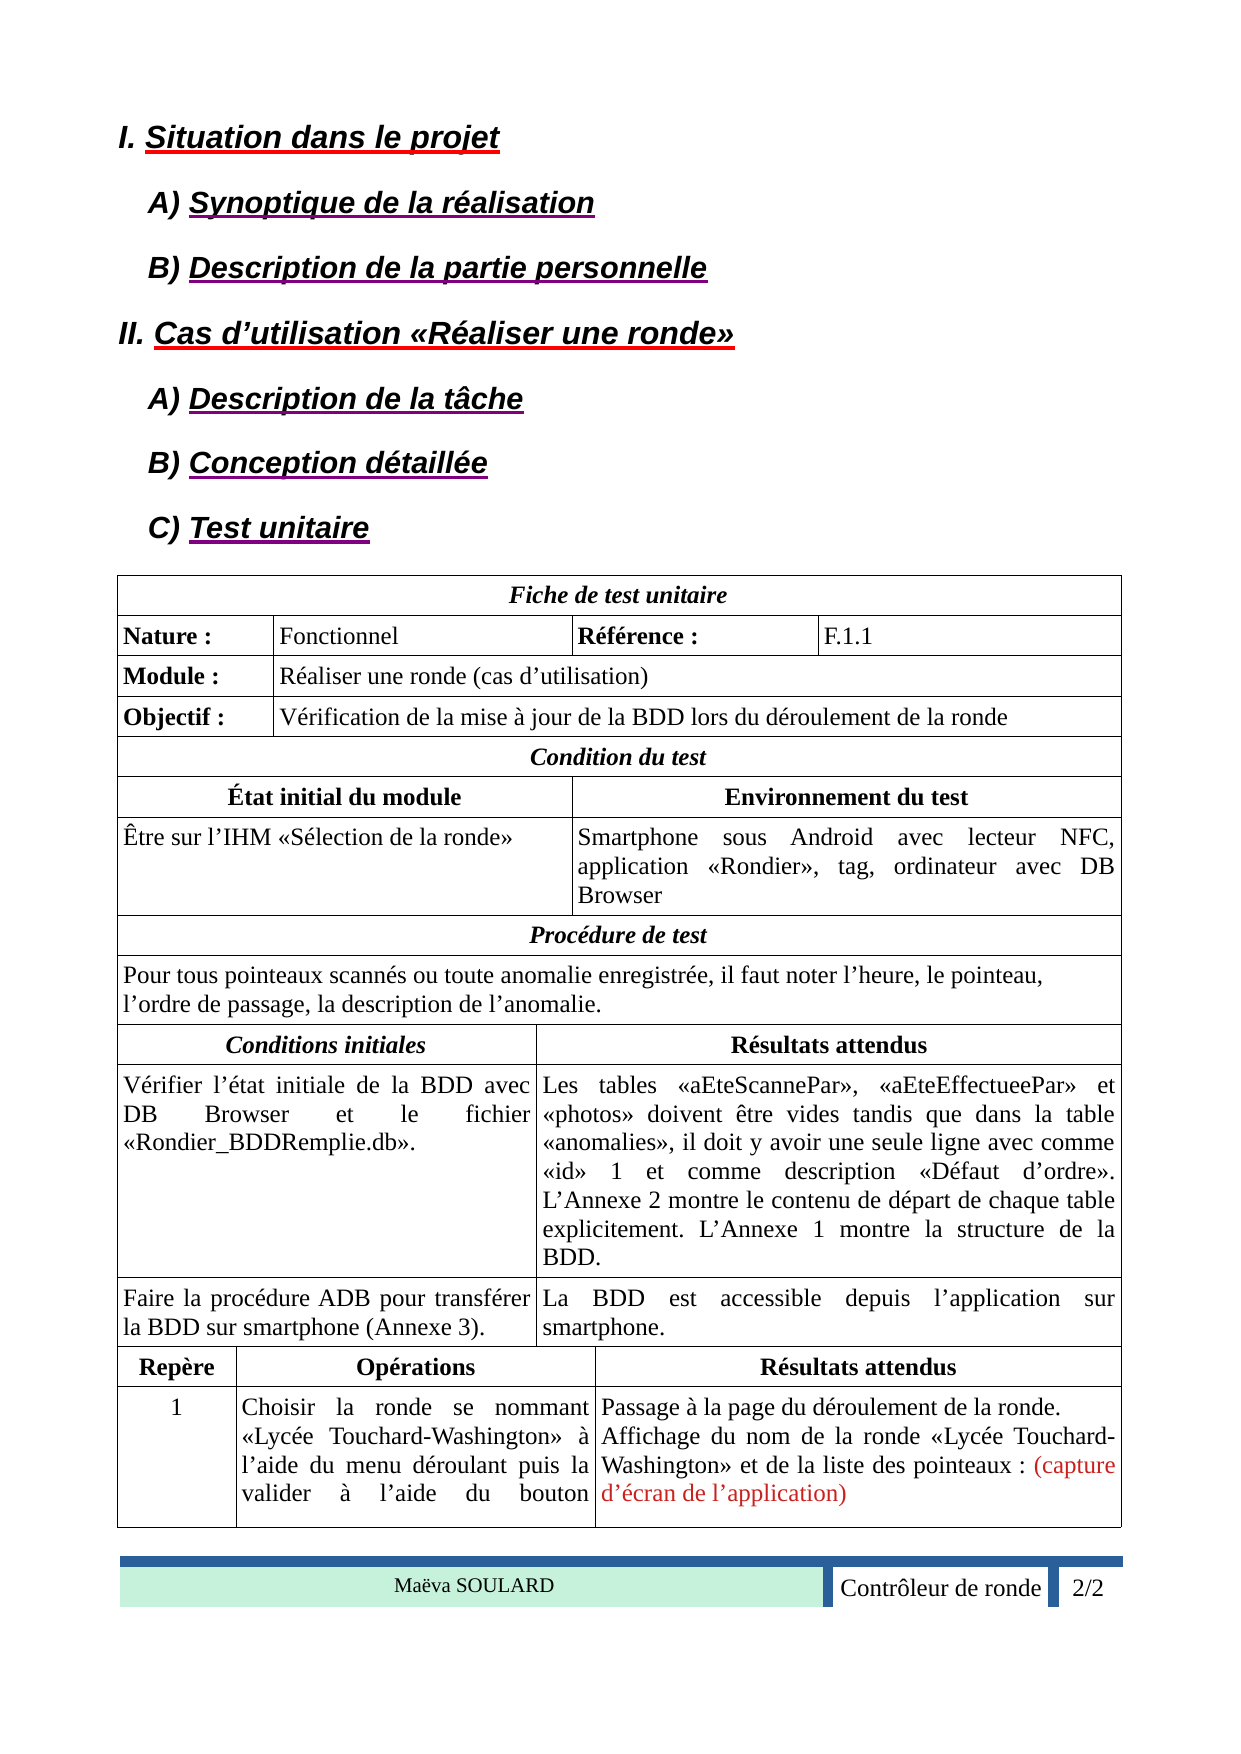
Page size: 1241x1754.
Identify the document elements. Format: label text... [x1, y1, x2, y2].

table_cell 1 [118, 1387, 236, 1527]
table_cell Smartphone sous Android avec lecteur NFC, application «Rondier», tag, ordinateur avec DB Browser [573, 818, 1121, 914]
table_cell Fonctionnel [274, 616, 572, 655]
table_cell Opérations [237, 1347, 595, 1386]
subtitle Test unitaire [118, 510, 1122, 545]
table_cell Nature : [118, 616, 273, 655]
table_cell Pour tous pointeaux scannés ou toute anomalie enregistrée, il faut noter l’heure, le pointeau, l’ordre de passage, la description de l’anomalie. [118, 956, 1121, 1024]
table_cell Référence : [573, 616, 818, 655]
subtitle Situation dans le projet [118, 118, 1122, 155]
table_cell Repère [118, 1347, 236, 1386]
table_cell Résultats attendus [596, 1347, 1121, 1386]
table_cell Objectif : [118, 697, 273, 736]
table_cell Faire la procédure ADB pour transférer la BDD sur smartphone (Annexe 3). [118, 1278, 536, 1346]
subtitle Synoptique de la réalisation [118, 184, 1122, 220]
subtitle Description de la partie personnelle [118, 249, 1122, 284]
subtitle Description de la tâche [118, 380, 1122, 416]
table_cell Conditions initiales [118, 1025, 536, 1064]
table_cell Réaliser une ronde (cas d’utilisation) [274, 656, 1121, 696]
table_cell Vérification de la mise à jour de la BDD lors du déroulement de la ronde [274, 697, 1121, 736]
table_cell Module : [118, 656, 273, 696]
table_cell F.1.1 [819, 616, 1121, 655]
table_cell Passage à la page du déroulement de la ronde. Affichage du nom de la ronde «Lycée Touchard-Washington» et de la liste des pointeaux : (capture d’écran de l’application) [596, 1387, 1121, 1527]
table_cell Les tables «aEteScannePar», «aEteEffectueePar» et «photos» doivent être vides tandis que dans la table «anomalies», il doit y avoir une seule ligne avec comme «id» 1 et comme description «Défaut d’ordre». L’Annexe 2 montre le contenu de départ de chaque table explicitement. L’Annexe 1 montre la structure de la BDD. [537, 1065, 1121, 1277]
table_cell Environnement du test [573, 777, 1121, 817]
table_header Fiche de test unitaire [118, 576, 1121, 615]
table_cell État initial du module [118, 777, 572, 817]
subtitle Cas d’utilisation «Réaliser une ronde» [118, 314, 1122, 351]
subtitle Conception détaillée [118, 445, 1122, 481]
table_cell Vérifier l’état initiale de la BDD avec DB Browser et le fichier «Rondier_BDDRemplie.db». [118, 1065, 536, 1277]
table_cell Être sur l’IHM «Sélection de la ronde» [118, 818, 572, 914]
table_cell Résultats attendus [537, 1025, 1121, 1064]
table_cell La BDD est accessible depuis l’application sur smartphone. [537, 1278, 1121, 1346]
table_cell Choisir la ronde se nommant «Lycée Touchard-Washington» à l’aide du menu déroulant puis la valider à l’aide du bouton [237, 1387, 595, 1527]
table_cell Procédure de test [118, 916, 1121, 955]
table_cell Condition du test [118, 737, 1121, 776]
